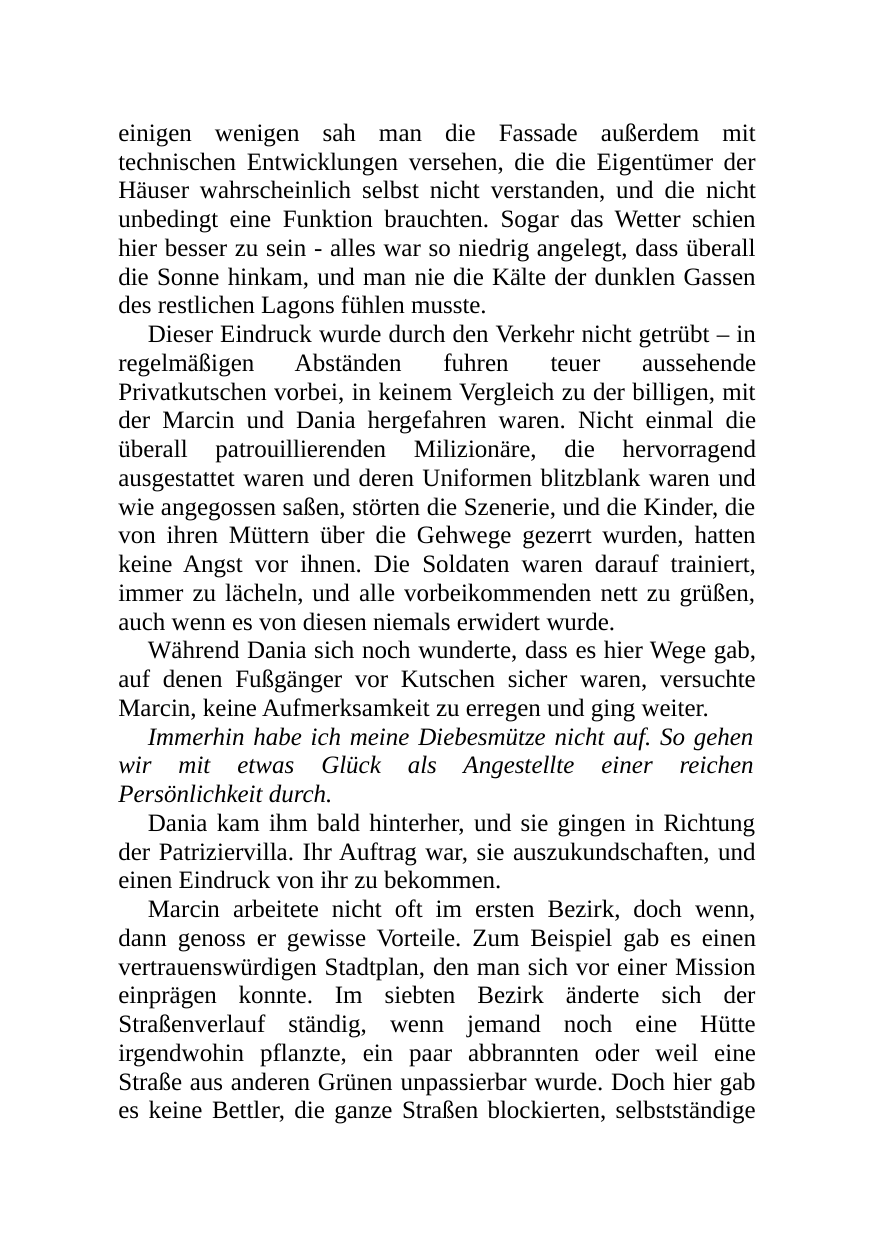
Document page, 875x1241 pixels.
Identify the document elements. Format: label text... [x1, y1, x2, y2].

text Marcin arbeitete nicht oft im ersten Bezirk, doch wenn, dann genoss er gewisse Vorteile. Zum Beispiel gab es einen vertrauenswürdigen Stadtplan, den man sich vor einer Mission einprägen konnte. Im siebten Bezirk änderte sich der Straßenverlauf ständig, wenn jemand noch eine Hütte irgendwohin pflanzte, ein paar abbrannten oder weil eine Straße aus anderen Grünen unpassierbar wurde. Doch hier gab es keine Bettler, die ganze Straßen blockierten, selbstständige [118, 894, 756, 1124]
text Immerhin habe ich meine Diebesmütze nicht auf. So gehen wir mit etwas Glück als Angestellte einer reichen Persönlichkeit durch. [118, 722, 756, 808]
text Dieser Eindruck wurde durch den Verkehr nicht getrübt – in regelmäßigen Abständen fuhren teuer aussehende Privatkutschen vorbei, in keinem Vergleich zu der billigen, mit der Marcin und Dania hergefahren waren. Nicht einmal die überall patrouillierenden Milizionäre, die hervorragend ausgestattet waren und deren Uniformen blitzblank waren und wie angegossen saßen, störten die Szenerie, und die Kinder, die von ihren Müttern über die Gehwege gezerrt wurden, hatten keine Angst vor ihnen. Die Soldaten waren darauf trainiert, immer zu lächeln, und alle vorbeikommenden nett zu grüßen, auch wenn es von diesen niemals erwidert wurde. [118, 319, 756, 636]
text Dania kam ihm bald hinterher, und sie gingen in Richtung der Patriziervilla. Ihr Auftrag war, sie auszukundschaften, und einen Eindruck von ihr zu bekommen. [118, 808, 756, 894]
text Während Dania sich noch wunderte, dass es hier Wege gab, auf denen Fußgänger vor Kutschen sicher waren, versuchte Marcin, keine Aufmerksamkeit zu erregen und ging weiter. [118, 636, 756, 722]
text einigen wenigen sah man die Fassade außerdem mit technischen Entwicklungen versehen, die die Eigentümer der Häuser wahrscheinlich selbst nicht verstanden, und die nicht unbedingt eine Funktion brauchten. Sogar das Wetter schien hier besser zu sein - alles war so niedrig angelegt, dass überall die Sonne hinkam, und man nie die Kälte der dunklen Gassen des restlichen Lagons fühlen musste. [118, 118, 756, 319]
